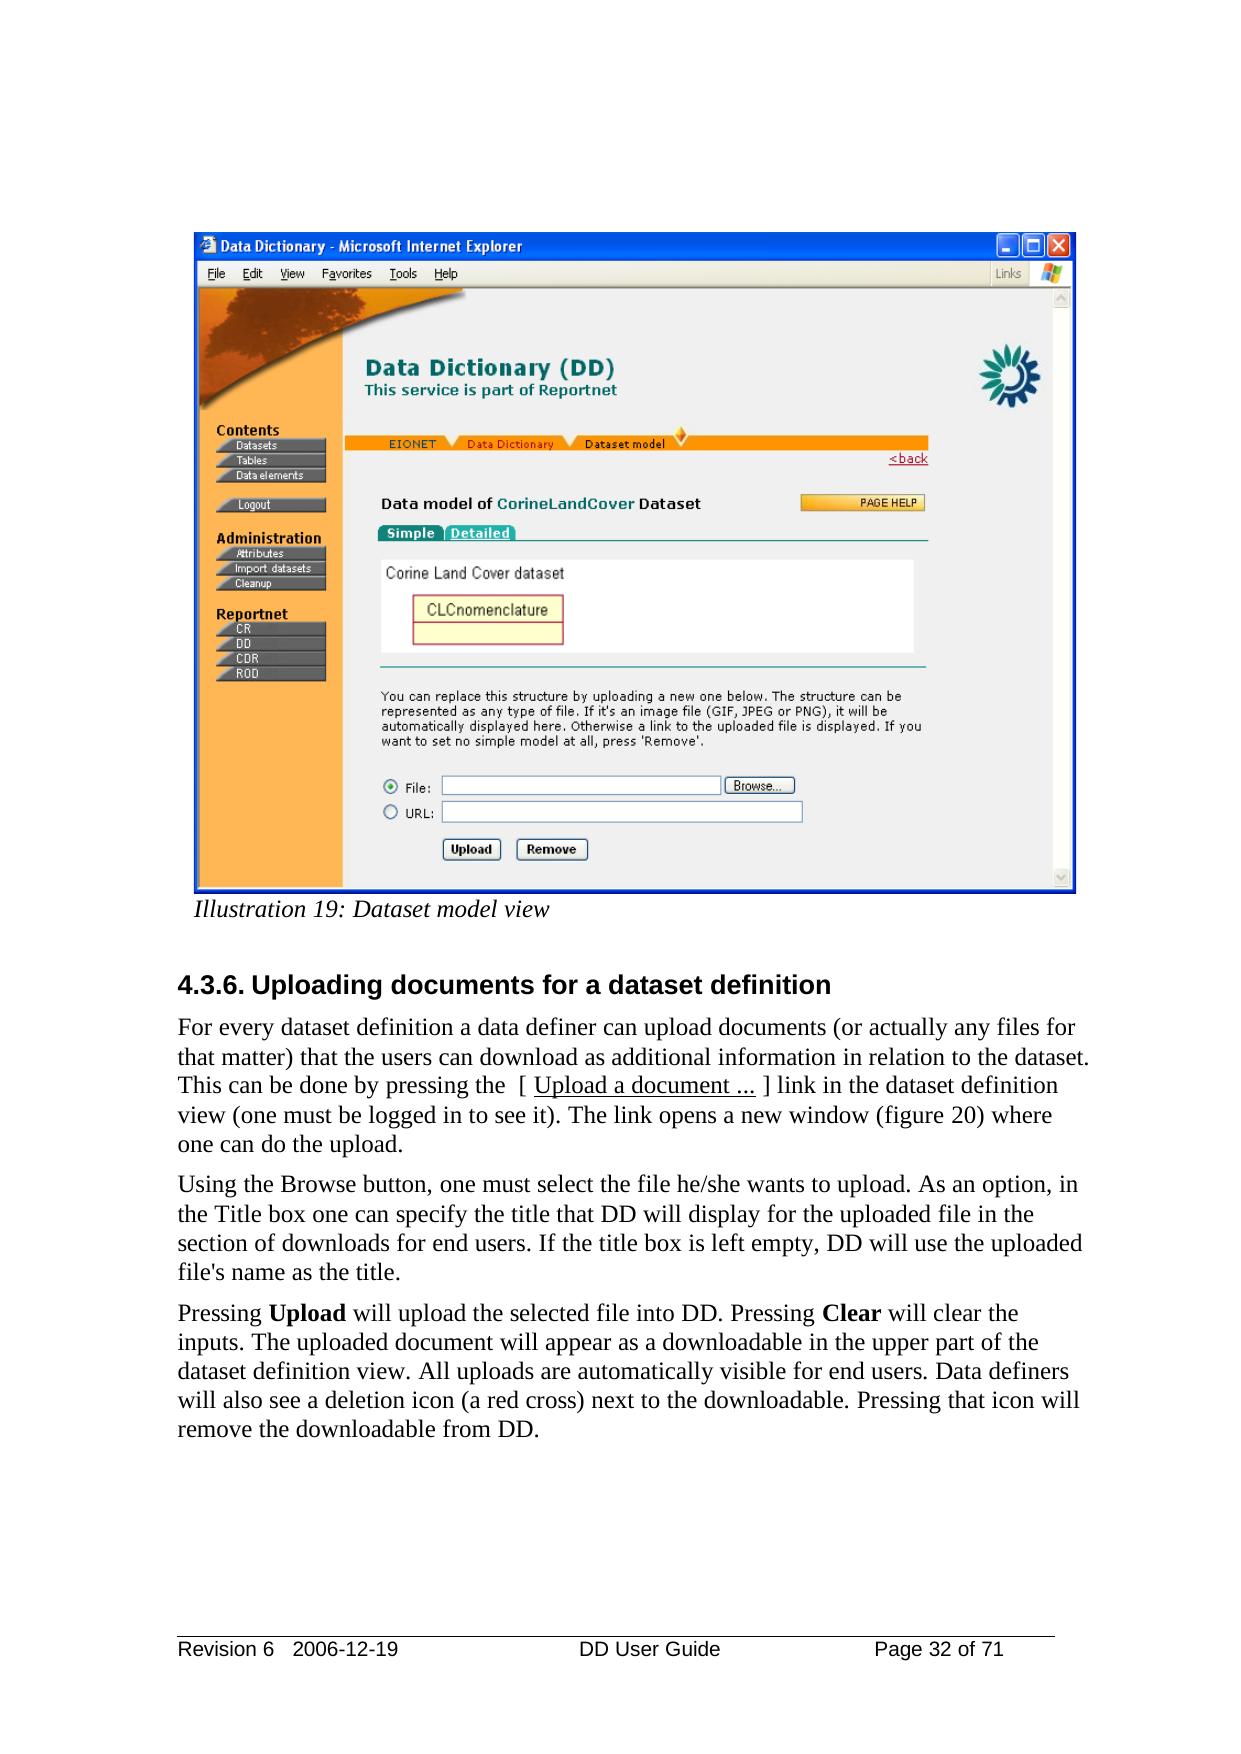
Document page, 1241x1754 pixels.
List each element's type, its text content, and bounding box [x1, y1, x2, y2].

text For every dataset definition a data definer can upload documents (or actually any files for that matter) that the users can download as additional information in relation to the dataset. This can be done by pressing the [ Upload a document ... ] link in the dataset definition view (one must be logged in to see it). The link opens a new window (figure 20) where one can do the upload. [177, 1012, 1092, 1158]
text Pressing Upload will upload the selected file into DD. Pressing Clear will clear the inputs. The uploaded document will appear as a downloadable in the upper part of the dataset definition view. All uploads are automatically visible for end users. Data definers will also see a deletion icon (a red cross) next to the downloadable. Pressing that icon will remove the downloadable from DD. [177, 1297, 1092, 1443]
text Using the Browse button, one must select the file he/she wants to upload. As an option, in the Title box one can specify the title that DD will display for the uploaded file in the section of downloads for end users. If the title box is left empty, DD will use the uploaded file's name as the title. [177, 1169, 1092, 1286]
subtitle Uploading documents for a dataset definition [177, 969, 1092, 1000]
text Illustration 19: Dataset model view [194, 894, 1076, 923]
picture [193, 232, 1077, 894]
